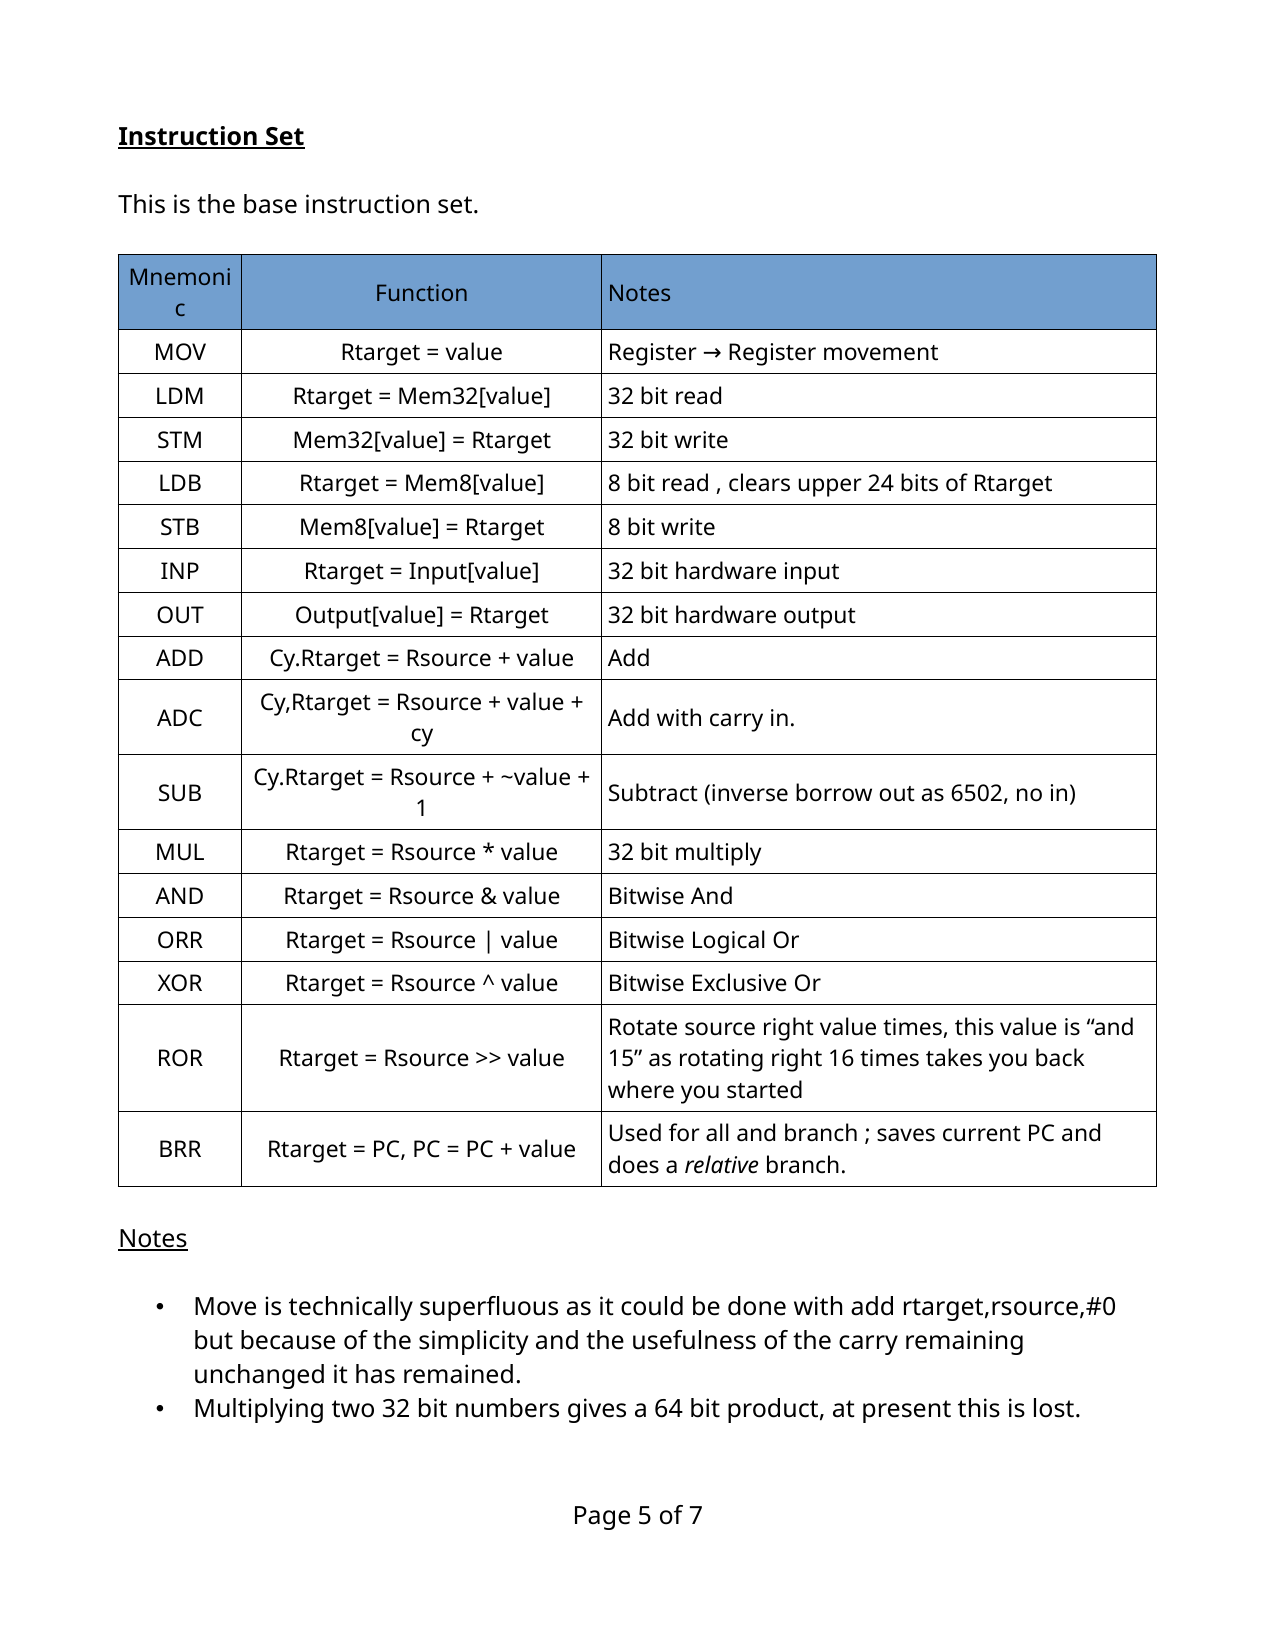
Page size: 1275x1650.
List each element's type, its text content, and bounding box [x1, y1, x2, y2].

table_cell Cy.Rtarget = Rsource + value [242, 637, 601, 679]
table_cell SUB [119, 755, 241, 829]
table_cell MOV [119, 330, 241, 373]
list Move is technically superfluous as it could be done with add rtarget,rsource,#0 but because of the simplicity and the usefulness of the carry remaining unchanged it has remained. [156, 1289, 1157, 1391]
table_cell LDB [119, 462, 241, 504]
table_cell ADC [119, 680, 241, 754]
table_cell BRR [119, 1112, 241, 1186]
table_cell MUL [119, 830, 241, 873]
table_cell ROR [119, 1005, 241, 1111]
table_cell Add with carry in. [602, 680, 1156, 754]
list Multiplying two 32 bit numbers gives a 64 bit product, at present this is lost. [156, 1391, 1157, 1425]
table_cell Subtract (inverse borrow out as 6502, no in) [602, 755, 1156, 829]
table_cell Rtarget = Rsource | value [242, 918, 601, 961]
table_cell 32 bit hardware output [602, 593, 1156, 636]
text This is the base instruction set. [118, 186, 1157, 220]
table_cell Rtarget = PC, PC = PC + value [242, 1112, 601, 1186]
table_cell INP [119, 549, 241, 592]
table_cell Bitwise And [602, 874, 1156, 917]
table_cell Output[value] = Rtarget [242, 593, 601, 636]
table_cell Used for all and branch ; saves current PC and does a relative branch. [602, 1112, 1156, 1186]
table_cell Rtarget = value [242, 330, 601, 373]
table_cell Mem32[value] = Rtarget [242, 418, 601, 461]
table_cell ADD [119, 637, 241, 679]
table_cell 32 bit hardware input [602, 549, 1156, 592]
table_cell Bitwise Exclusive Or [602, 962, 1156, 1004]
table_header Notes [602, 255, 1156, 329]
table_cell Rtarget = Mem32[value] [242, 374, 601, 417]
table_cell 8 bit read , clears upper 24 bits of Rtarget [602, 462, 1156, 504]
table_cell ORR [119, 918, 241, 961]
table_cell 32 bit multiply [602, 830, 1156, 873]
table_header Function [242, 255, 601, 329]
table_cell Add [602, 637, 1156, 679]
text Notes [118, 1221, 1157, 1255]
table_cell LDM [119, 374, 241, 417]
table_cell 32 bit write [602, 418, 1156, 461]
table_cell STM [119, 418, 241, 461]
table_cell Rtarget = Rsource & value [242, 874, 601, 917]
table_cell Rtarget = Input[value] [242, 549, 601, 592]
table_cell Rotate source right value times, this value is “and 15” as rotating right 16 times takes you back where you started [602, 1005, 1156, 1111]
table_cell Mem8[value] = Rtarget [242, 505, 601, 548]
table_cell Cy.Rtarget = Rsource + ~value + 1 [242, 755, 601, 829]
table_cell Rtarget = Rsource * value [242, 830, 601, 873]
table_cell XOR [119, 962, 241, 1004]
table_cell Register → Register movement [602, 330, 1156, 373]
table_header Mnemonic [119, 255, 241, 329]
table_cell Rtarget = Rsource ^ value [242, 962, 601, 1004]
table_cell Cy,Rtarget = Rsource + value + cy [242, 680, 601, 754]
table_cell AND [119, 874, 241, 917]
table_cell 8 bit write [602, 505, 1156, 548]
table_cell Rtarget = Mem8[value] [242, 462, 601, 504]
table_cell 32 bit read [602, 374, 1156, 417]
table_cell Rtarget = Rsource >> value [242, 1005, 601, 1111]
table_cell STB [119, 505, 241, 548]
table_cell Bitwise Logical Or [602, 918, 1156, 961]
table_cell OUT [119, 593, 241, 636]
text Instruction Set [118, 118, 1157, 152]
